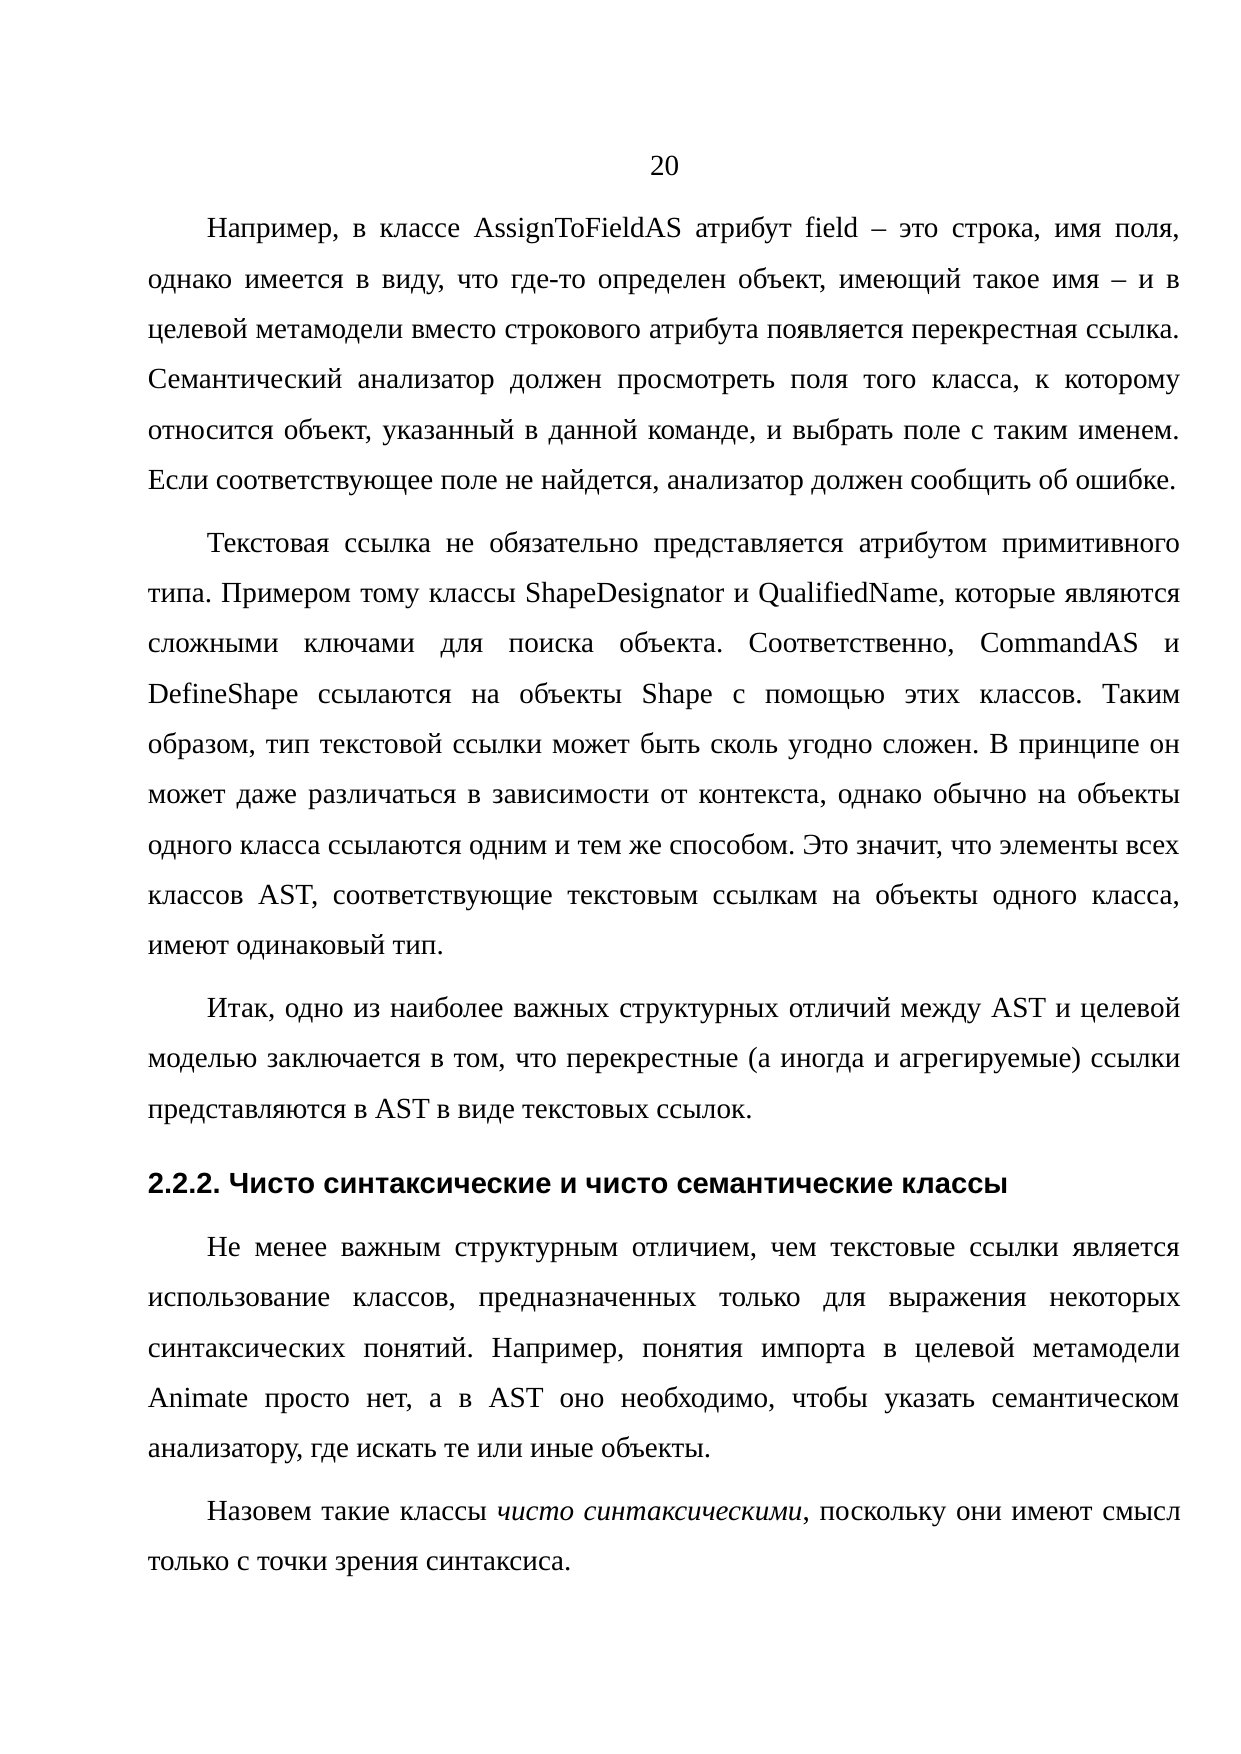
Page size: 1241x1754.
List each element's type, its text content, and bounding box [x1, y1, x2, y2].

text Не менее важным структурным отличием, чем текстовые ссылки является использование классов, предназначенных только для выражения некоторых синтаксических понятий. Например, понятия импорта в целевой метамодели Animate просто нет, а в AST оно необходимо, чтобы указать семантическом анализатору, где искать те или иные объекты. [148, 1229, 1181, 1464]
subtitle Чисто синтаксические и чисто семантические классы [148, 1166, 1181, 1200]
text Например, в классе AssignToFieldAS атрибут field – это строка, имя поля, однако имеется в виду, что где-то определен объект, имеющий такое имя – и в целевой метамодели вместо строкового атрибута появляется перекрестная ссылка. Семантический анализатор должен просмотреть поля того класса, к которому относится объект, указанный в данной команде, и выбрать поле с таким именем. Если соответствующее поле не найдется, анализатор должен сообщить об ошибке. [148, 211, 1181, 496]
text Текстовая ссылка не обязательно представляется атрибутом примитивного типа. Примером тому классы ShapeDesignator и QualifiedName, которые являются сложными ключами для поиска объекта. Соответственно, CommandAS и DefineShape ссылаются на объекты Shape с помощью этих классов. Таким образом, тип текстовой ссылки может быть сколь угодно сложен. В принципе он может даже различаться в зависимости от контекста, однако обычно на объекты одного класса ссылаются одним и тем же способом. Это значит, что элементы всех классов AST, соответствующие текстовым ссылкам на объекты одного класса, имеют одинаковый тип. [148, 525, 1181, 961]
text Назовем такие классы чисто синтаксическими, поскольку они имеют смысл только с точки зрения синтаксиса. [148, 1493, 1181, 1577]
text Итак, одно из наиболее важных структурных отличий между AST и целевой моделью заключается в том, что перекрестные (а иногда и агрегируемые) ссылки представляются в AST в виде текстовых ссылок. [148, 990, 1181, 1124]
